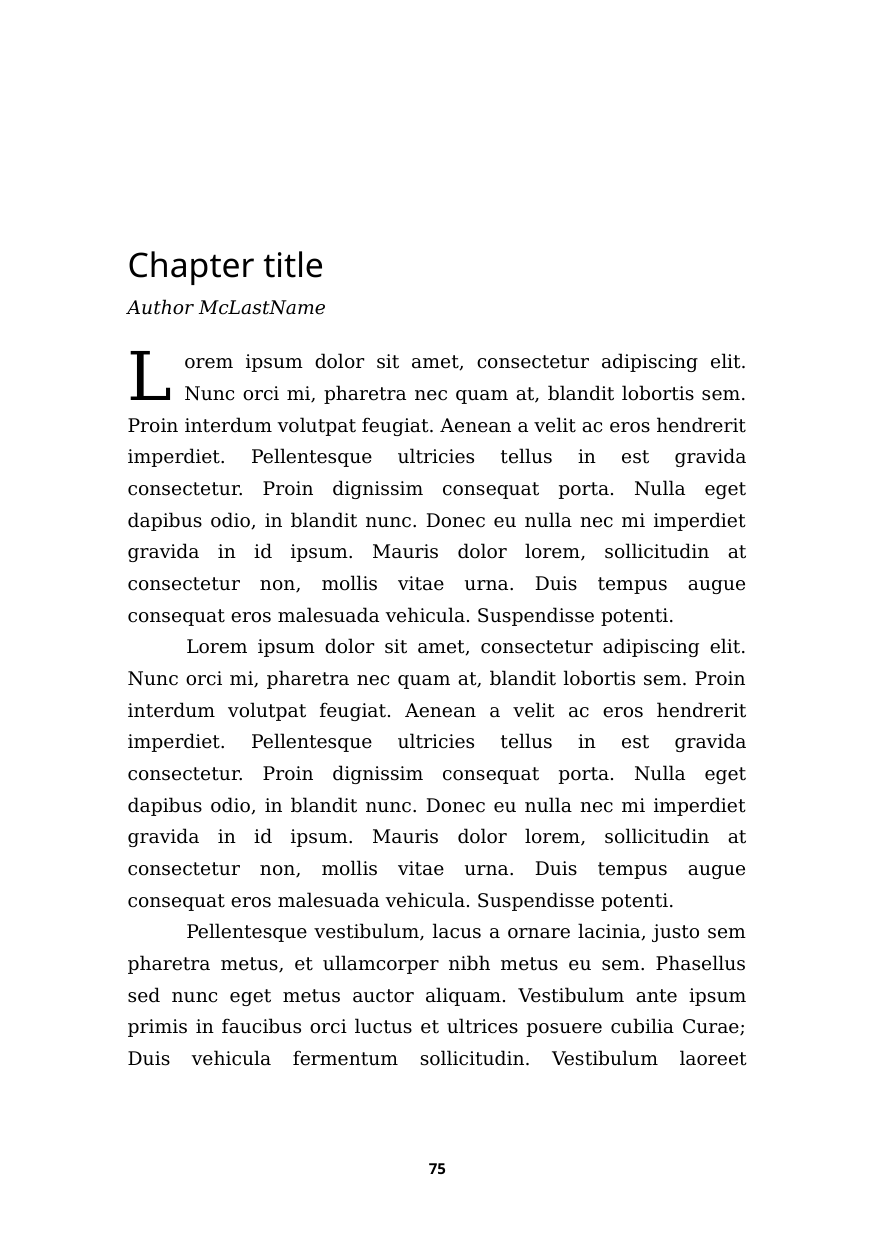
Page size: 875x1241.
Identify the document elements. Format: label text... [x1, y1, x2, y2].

text Lorem ipsum dolor sit amet, consectetur adipiscing elit. Nunc orci mi, pharetra nec quam at, blandit lobortis sem. Proin interdum volutpat feugiat. Aenean a velit ac eros hendrerit imperdiet. Pellentesque ultricies tellus in est gravida consectetur. Proin dignissim consequat porta. Nulla eget dapibus odio, in blandit nunc. Donec eu nulla nec mi imperdiet gravida in id ipsum. Mauris dolor lorem, sollicitudin at consectetur non, mollis vitae urna. Duis tempus augue consequat eros malesuada vehicula. Suspendisse potenti. [127, 351, 747, 627]
subtitle Chapter title [127, 246, 747, 285]
text Author McLastName [127, 297, 747, 319]
text Pellentesque vestibulum, lacus a ornare lacinia, justo sem pharetra metus, et ullamcorper nibh metus eu sem. Phasellus sed nunc eget metus auctor aliquam. Vestibulum ante ipsum primis in faucibus orci luctus et ultrices posuere cubilia Curae; Duis vehicula fermentum sollicitudin. Vestibulum laoreet [127, 921, 747, 1070]
text Lorem ipsum dolor sit amet, consectetur adipiscing elit. Nunc orci mi, pharetra nec quam at, blandit lobortis sem. Proin interdum volutpat feugiat. Aenean a velit ac eros hendrerit imperdiet. Pellentesque ultricies tellus in est gravida consectetur. Proin dignissim consequat porta. Nulla eget dapibus odio, in blandit nunc. Donec eu nulla nec mi imperdiet gravida in id ipsum. Mauris dolor lorem, sollicitudin at consectetur non, mollis vitae urna. Duis tempus augue consequat eros malesuada vehicula. Suspendisse potenti. [127, 636, 747, 912]
